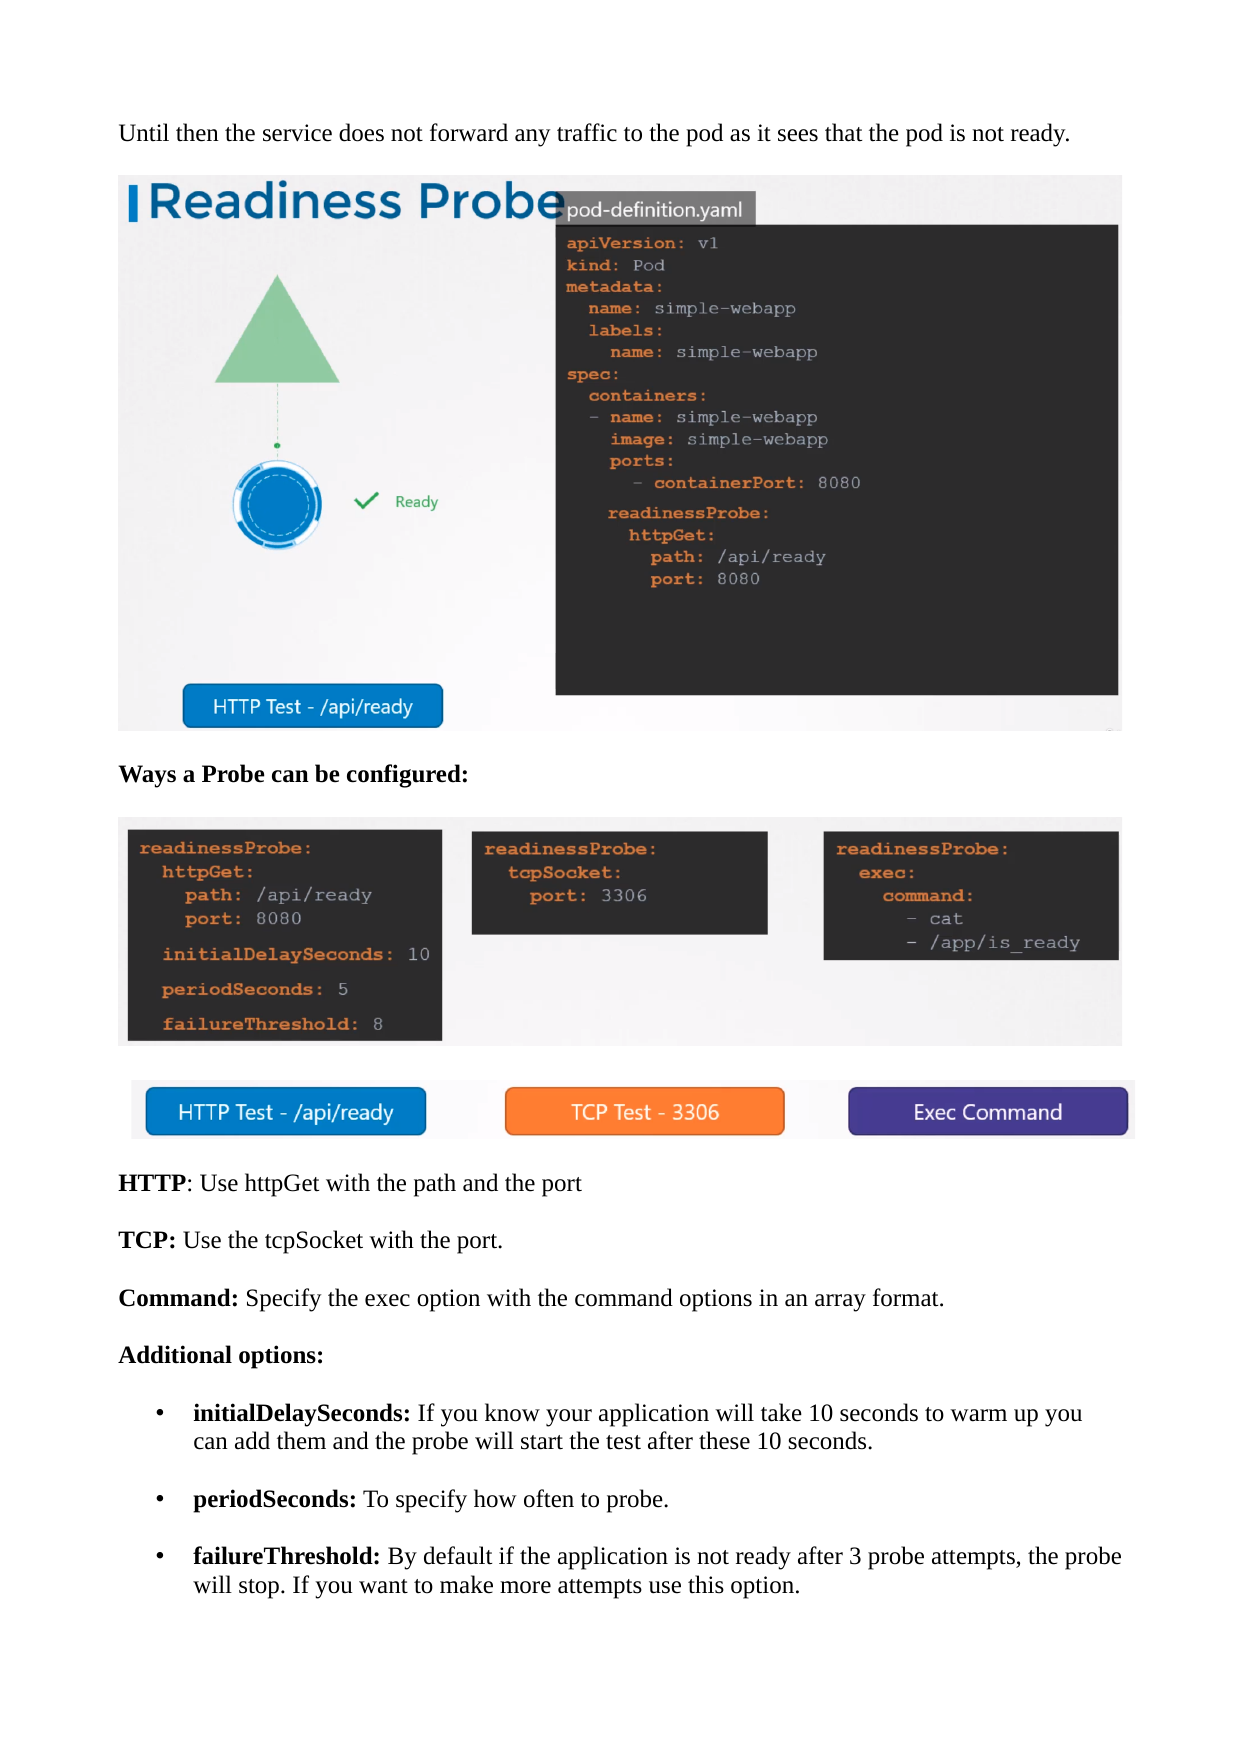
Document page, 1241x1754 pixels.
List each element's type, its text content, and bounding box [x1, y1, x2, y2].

list failureThreshold: By default if the application is not ready after 3 probe attempts, the probe will stop. If you want to make more attempts use this option. [156, 1541, 1122, 1599]
text Command: Specify the exec option with the command options in an array format. [118, 1283, 1122, 1311]
picture [118, 175, 1123, 731]
text HTTP: Use httpGet with the path and the port [118, 1168, 1122, 1196]
text TCP: Use the tcpSocket with the port. [118, 1225, 1122, 1254]
picture [131, 1080, 1135, 1139]
list initialDelaySeconds: If you know your application will take 10 seconds to warm up you can add them and the probe will start the test after these 10 seconds. [156, 1398, 1122, 1455]
picture [118, 817, 1123, 1046]
text Ways a Probe can be configured: [118, 759, 1122, 788]
text Additional options: [118, 1340, 1122, 1369]
list periodSeconds: To specify how often to probe. [156, 1484, 1122, 1513]
text Until then the service does not forward any traffic to the pod as it sees that the pod is not ready. [118, 118, 1122, 147]
